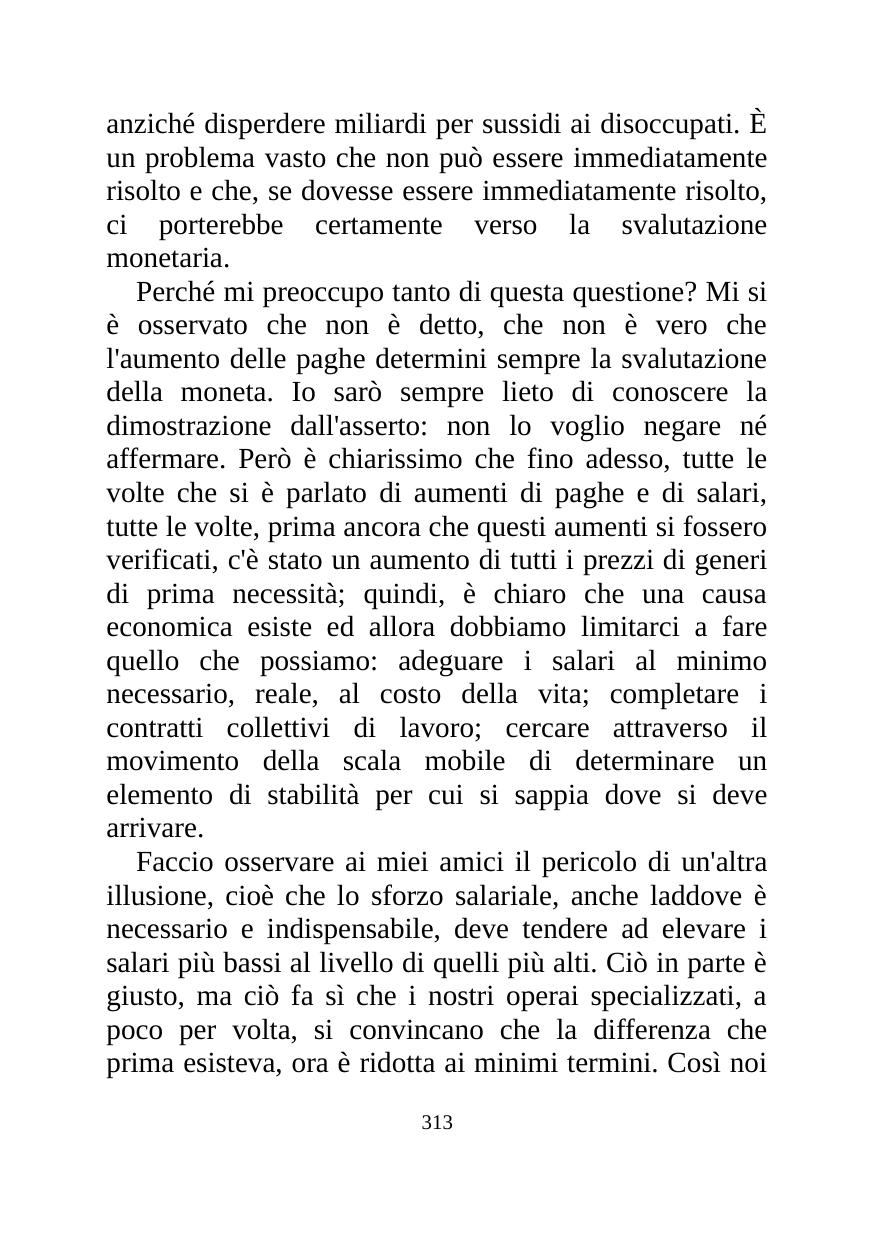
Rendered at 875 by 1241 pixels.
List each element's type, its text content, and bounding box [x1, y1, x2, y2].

text Perché mi preoccupo tanto di questa questione? Mi si è osservato che non è detto, che non è vero che l'aumento delle paghe determini sempre la svalutazione della moneta. Io sarò sempre lieto di conoscere la dimostrazione dall'asserto: non lo voglio negare né affermare. Però è chiarissimo che fino adesso, tutte le volte che si è parlato di aumenti di paghe e di salari, tutte le volte, prima ancora che questi aumenti si fossero verificati, c'è stato un aumento di tutti i prezzi di generi di prima necessità; quindi, è chiaro che una causa economica esiste ed allora dobbiamo limitarci a fare quello che possiamo: adeguare i salari al minimo necessario, reale, al costo della vita; completare i contratti collettivi di lavoro; cercare attraverso il movimento della scala mobile di determinare un elemento di stabilità per cui si sappia dove si deve arrivare. [106, 274, 768, 844]
text anziché disperdere miliardi per sussidi ai disoccupati. È un problema vasto che non può essere immediatamente risolto e che, se dovesse essere immediatamente risolto, ci porterebbe certamente verso la svalutazione monetaria. [106, 106, 768, 274]
text Faccio osservare ai miei amici il pericolo di un'altra illusione, cioè che lo sforzo salariale, anche laddove è necessario e indispensabile, deve tendere ad elevare i salari più bassi al livello di quelli più alti. Ciò in parte è giusto, ma ciò fa sì che i nostri operai specializzati, a poco per volta, si convincano che la differenza che prima esisteva, ora è ridotta ai minimi termini. Così noi [106, 844, 768, 1079]
